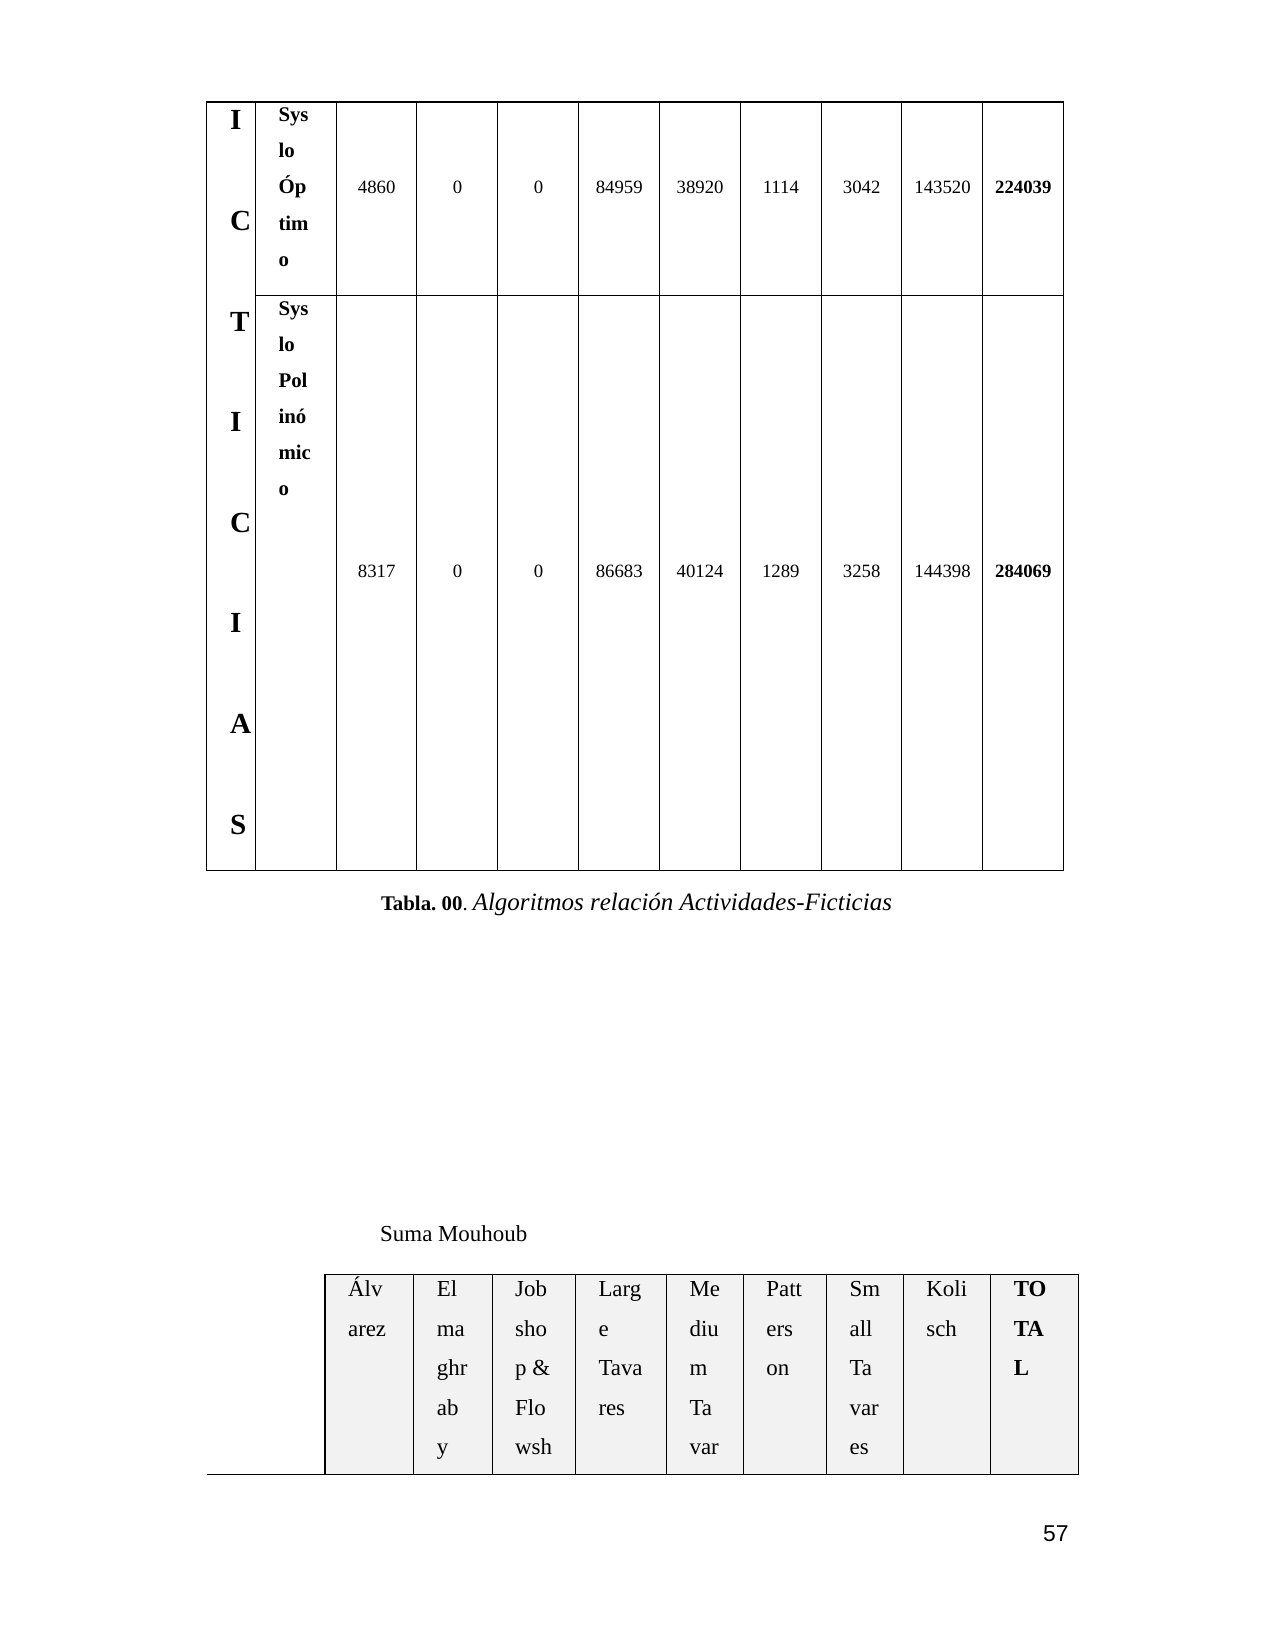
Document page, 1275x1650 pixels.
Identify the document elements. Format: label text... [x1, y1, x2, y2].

table_header [991, 1220, 1078, 1274]
table_cell 4860 [337, 103, 416, 295]
table_cell 84959 [579, 103, 659, 295]
table_cell Elmaghraby [414, 1275, 492, 1474]
table_header Suma Mouhoub [369, 1220, 991, 1274]
table_cell Kolisch [904, 1275, 990, 1474]
table_cell 3042 [822, 103, 901, 295]
table_cell 1114 [741, 103, 821, 295]
table_cell Jobshop & Flowshop [493, 1275, 575, 1474]
table_cell Patterson [744, 1275, 826, 1474]
table_cell Syslo Polinómico [256, 296, 336, 869]
table_header [207, 1220, 288, 1274]
table_cell 144398 [902, 296, 982, 869]
table_cell Medium Tavares [667, 1275, 743, 1474]
table_cell 8317 [337, 296, 416, 869]
table_cell 0 [417, 296, 497, 869]
table_cell Large Tavares [576, 1275, 666, 1474]
table_cell [207, 1274, 324, 1474]
table_cell 1289 [741, 296, 821, 869]
table_cell 40124 [660, 296, 740, 869]
table_cell Álvarez [326, 1275, 413, 1474]
text Tabla. 00. Algoritmos relación Actividades-Ficticias [207, 887, 1068, 915]
table_header [288, 1220, 369, 1274]
table_cell 224039 [983, 103, 1063, 295]
table_cell I C T I C I A S [207, 103, 255, 869]
table_cell 0 [417, 103, 497, 295]
table_cell 143520 [902, 103, 982, 295]
table_cell Syslo Óptimo [256, 103, 336, 295]
table_cell 284069 [983, 296, 1063, 869]
table_cell Small Tavares [827, 1275, 903, 1474]
table_cell 3258 [822, 296, 901, 869]
table_cell 0 [498, 296, 578, 869]
table_cell 86683 [579, 296, 659, 869]
table_cell 38920 [660, 103, 740, 295]
table_cell TOTAL [991, 1275, 1078, 1474]
table_cell 0 [498, 103, 578, 295]
